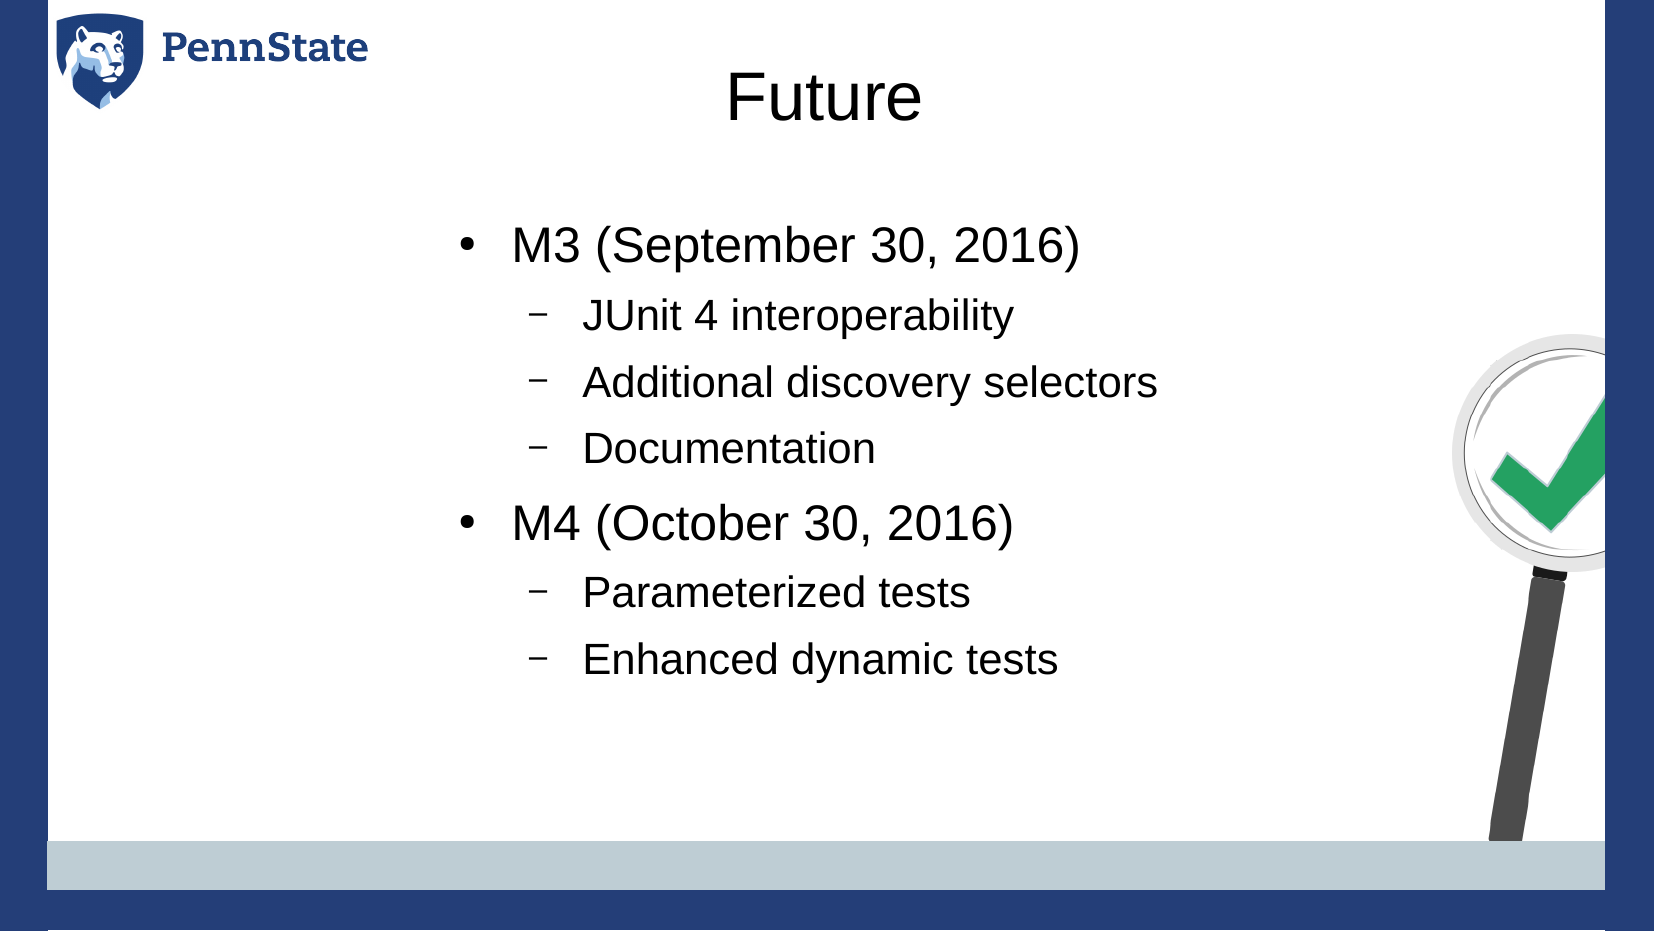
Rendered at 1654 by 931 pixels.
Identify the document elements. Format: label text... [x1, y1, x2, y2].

picture [1452, 334, 1605, 841]
title Future [60, 19, 1591, 175]
list M3 (September 30, 2016) JUnit 4 interoperability Additional discovery selectors Documentation M4 (October 30, 2016) Parameterized tests Enhanced dynamic tests [440, 217, 1213, 736]
picture [48, 0, 411, 152]
